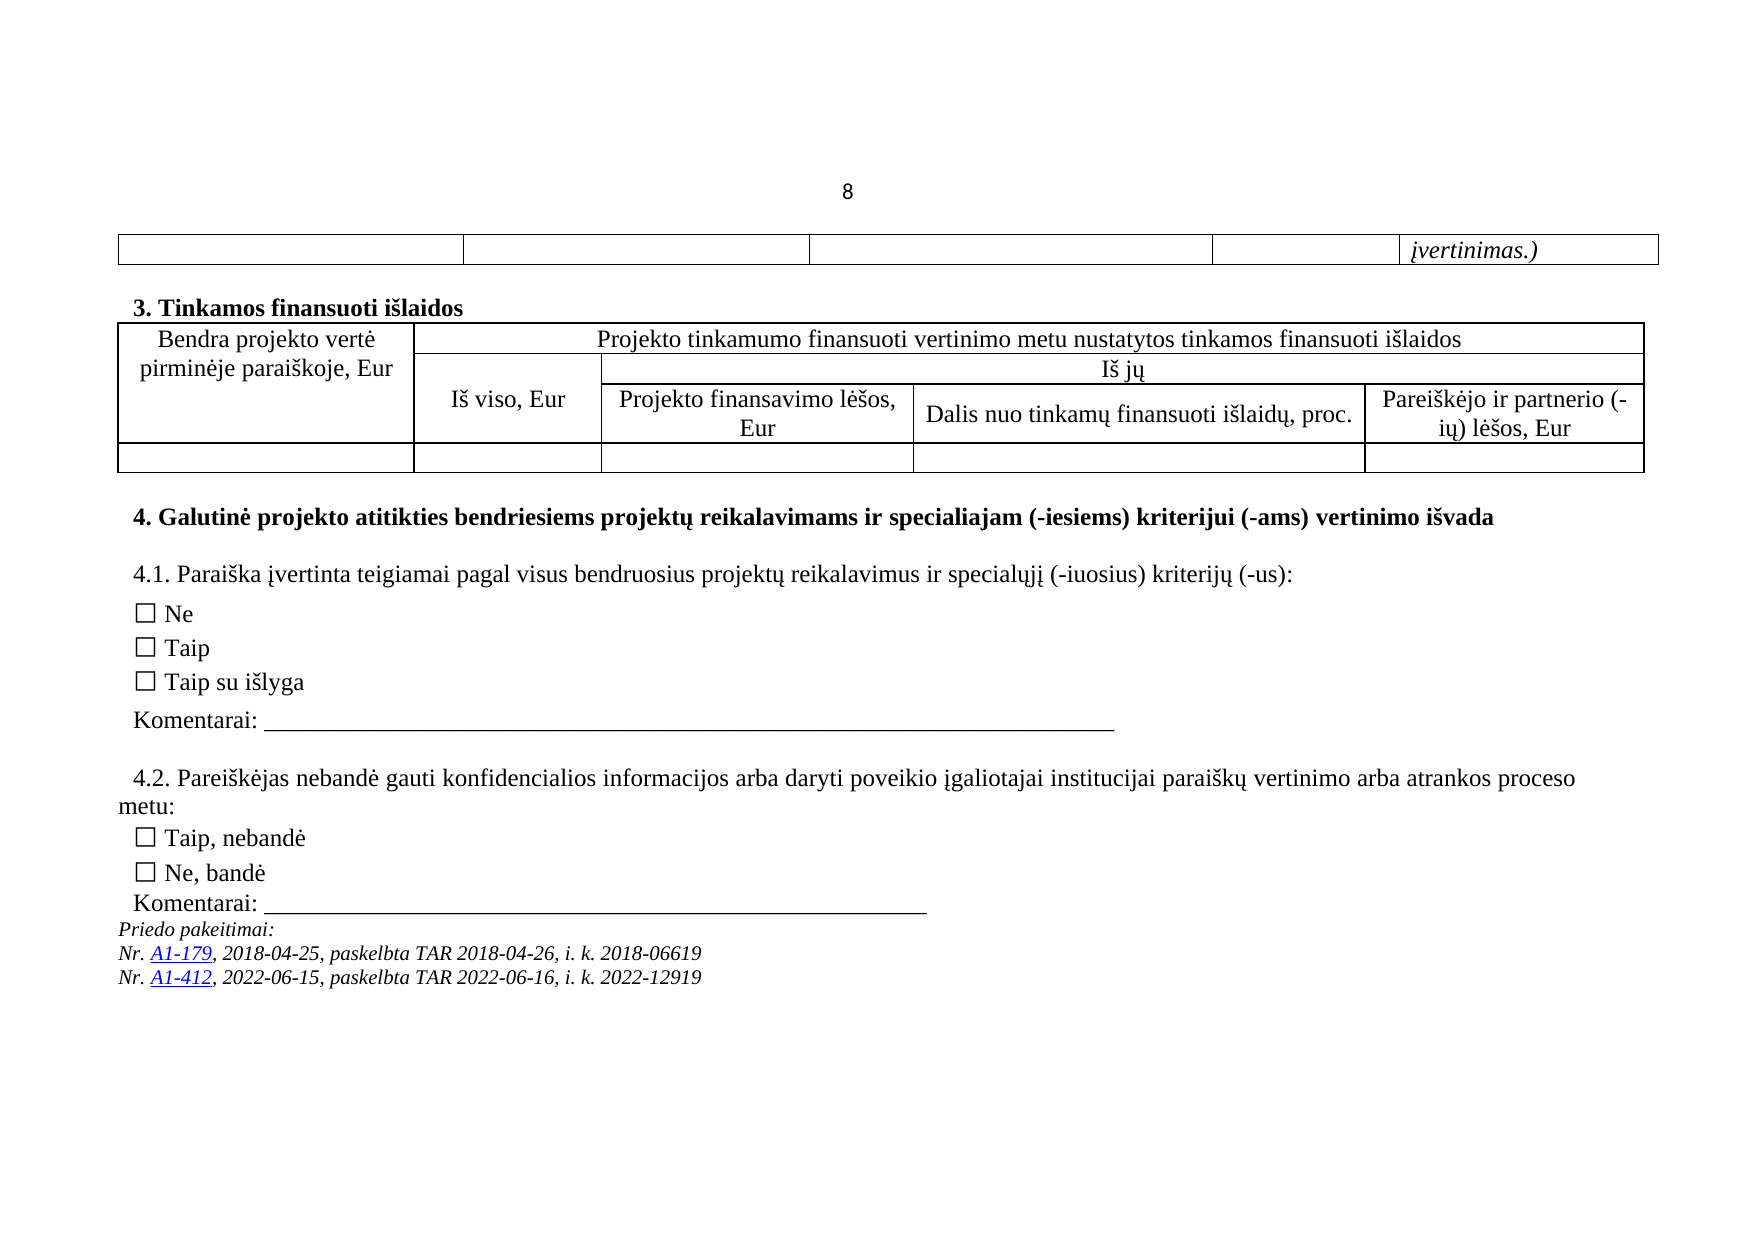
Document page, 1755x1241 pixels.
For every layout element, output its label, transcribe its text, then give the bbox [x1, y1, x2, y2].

text Nr. A1-179, 2018-04-25, paskelbta TAR 2018-04-26, i. k. 2018-06619 [118, 941, 1577, 965]
text 4.1. Paraiška įvertinta teigiamai pagal visus bendruosius projektų reikalavimus ir specialųjį (-iuosius) kriterijų (-us): [133, 559, 1577, 588]
text Komentarai: _____________________________________________________ [118, 888, 1577, 917]
table_cell Projekto finansavimo lėšos, Eur [602, 385, 913, 442]
table_cell Iš jų [602, 354, 1643, 383]
text ⬜ Ne [133, 596, 1577, 630]
table_header Projekto tinkamumo finansuoti vertinimo metu nustatytos tinkamos finansuoti išlaidos [415, 324, 1643, 353]
text 3. Tinkamos finansuoti išlaidos [133, 293, 1577, 322]
table_cell [1213, 235, 1399, 264]
text 4. Galutinė projekto atitikties bendriesiems projektų reikalavimams ir specialiajam (-iesiems) kriterijui (-ams) vertinimo išvada [133, 502, 1577, 531]
table_cell Pareiškėjo ir partnerio (-ių) lėšos, Eur [1366, 385, 1643, 442]
text Nr. A1-412, 2022-06-15, paskelbta TAR 2022-06-16, i. k. 2022-12919 [118, 965, 1577, 989]
table_cell Iš viso, Eur [415, 354, 601, 442]
table_cell [1366, 444, 1643, 472]
table_cell [914, 444, 1364, 472]
text ⬜ Taip, nebandė [118, 820, 1577, 854]
text ⬜ Taip su išlyga [133, 664, 1577, 698]
table_cell [119, 235, 463, 264]
table_cell [810, 235, 1212, 264]
table_cell įvertinimas.) [1400, 235, 1658, 264]
table_cell [602, 444, 913, 472]
text ⬜ Taip [133, 630, 1577, 664]
table_cell [119, 444, 413, 472]
text Komentarai: ____________________________________________________________________ [133, 705, 1577, 734]
table_cell [464, 235, 809, 264]
text ⬜ Ne, bandė [118, 854, 1577, 888]
table_cell Dalis nuo tinkamų finansuoti išlaidų, proc. [914, 385, 1364, 442]
table_header Bendra projekto vertė pirminėje paraiškoje, Eur [119, 324, 413, 442]
table_cell [415, 444, 601, 472]
text Priedo pakeitimai: [118, 917, 1577, 941]
text 4.2. Pareiškėjas nebandė gauti konfidencialios informacijos arba daryti poveikio įgaliotajai institucijai paraiškų vertinimo arba atrankos proceso metu: [118, 763, 1577, 820]
